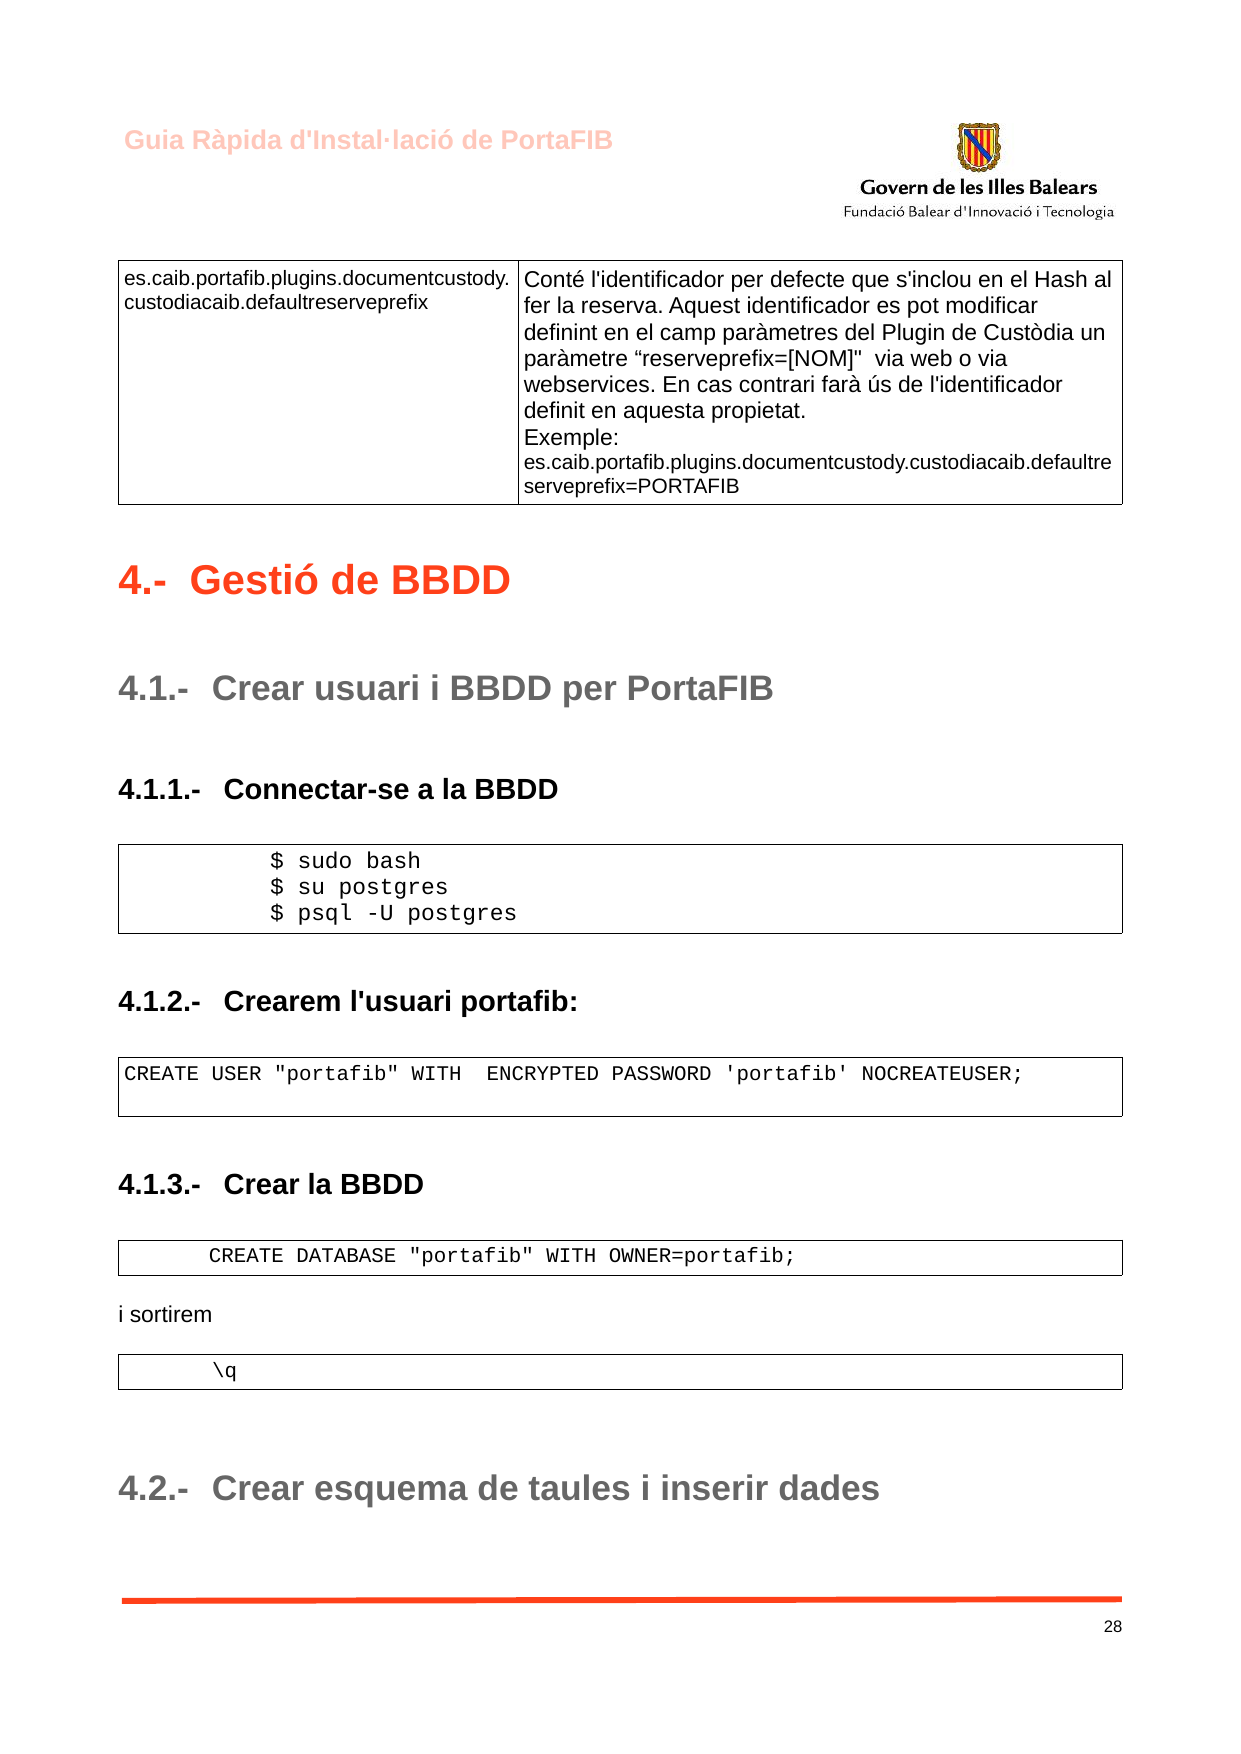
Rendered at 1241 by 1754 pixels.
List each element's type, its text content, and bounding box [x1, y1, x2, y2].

picture [840, 123, 1117, 220]
subtitle Crear usuari i BBDD per PortaFIB [118, 667, 1122, 708]
table_cell es.caib.portafib.plugins.documentcustody.custodiacaib.defaultreserveprefix [119, 261, 518, 504]
subtitle Connectar-se a la BBDD [118, 772, 1122, 805]
table_header \q [119, 1355, 1122, 1389]
subtitle Crearem l'usuari portafib: [118, 984, 1122, 1018]
table_cell Conté l'identificador per defecte que s'inclou en el Hash al fer la reserva. Aquest identificador es pot modificar definint en el camp paràmetres del Plugin de Custòdia un paràmetre “reserveprefix=[NOM]" via web o via webservices. En cas contrari farà ús de l'identificador definit en aquesta propietat. Exemple: es.caib.portafib.plugins.documentcustody.custodiacaib.defaultreserveprefix=PORTAFIB [519, 261, 1122, 504]
subtitle Gestió de BBDD [118, 555, 1122, 603]
table_header CREATE USER "portafib" WITH ENCRYPTED PASSWORD 'portafib' NOCREATEUSER; [119, 1058, 1122, 1116]
table_header CREATE DATABASE "portafib" WITH OWNER=portafib; [119, 1241, 1122, 1275]
table_header $ sudo bash $ su postgres $ psql -U postgres [119, 845, 1122, 933]
text i sortirem [118, 1301, 1122, 1328]
subtitle Crear la BBDD [118, 1167, 1122, 1201]
subtitle Crear esquema de taules i inserir dades [118, 1467, 1122, 1508]
